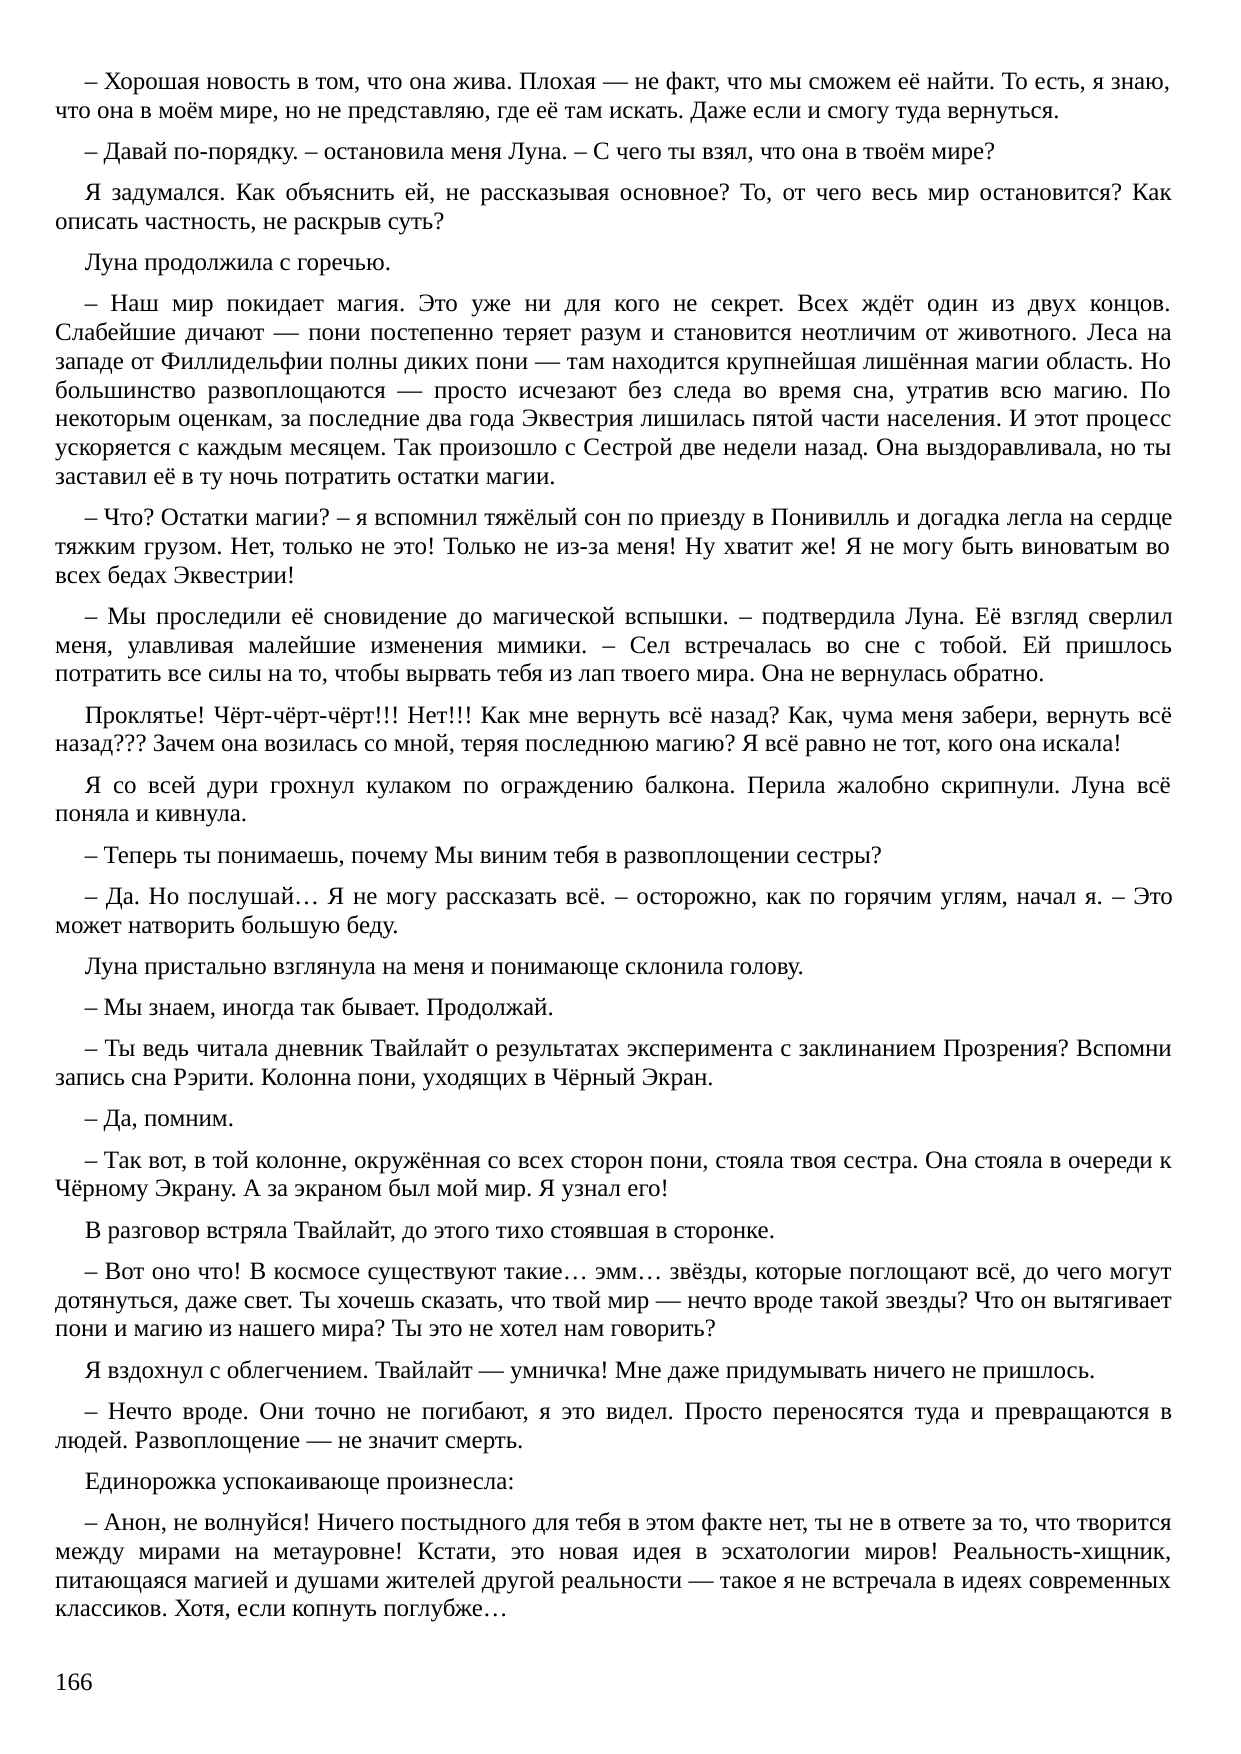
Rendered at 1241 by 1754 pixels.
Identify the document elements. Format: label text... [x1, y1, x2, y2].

text – Хорошая новость в том, что она жива. Плохая — не факт, что мы сможем её найти. То есть, я знаю, что она в моём мире, но не представляю, где её там искать. Даже если и смогу туда вернуться. [55, 66, 1173, 123]
text – Наш мир покидает магия. Это уже ни для кого не секрет. Всех ждёт один из двух концов. Слабейшие дичают — пони постепенно теряет разум и становится неотличим от животного. Леса на западе от Филлидельфии полны диких пони — там находится крупнейшая лишённая магии область. Но большинство развоплощаются — просто исчезают без следа во время сна, утратив всю магию. По некоторым оценкам, за последние два года Эквестрия лишилась пятой части населения. И этот процесс ускоряется с каждым месяцем. Так произошло с Сестрой две недели назад. Она выздоравливала, но ты заставил её в ту ночь потратить остатки магии. [55, 288, 1173, 490]
text – Давай по-порядку. – остановила меня Луна. – С чего ты взял, что она в твоём мире? [55, 136, 1173, 165]
text – Теперь ты понимаешь, почему Мы виним тебя в развоплощении сестры? [55, 840, 1173, 868]
text – Мы проследили её сновидение до магической вспышки. – подтвердила Луна. Её взгляд сверлил меня, улавливая малейшие изменения мимики. – Сел встречалась во сне с тобой. Ей пришлось потратить все силы на то, чтобы вырвать тебя из лап твоего мира. Она не вернулась обратно. [55, 601, 1173, 687]
text Луна пристально взглянула на меня и понимающе склонила голову. [55, 951, 1173, 980]
text – Мы знаем, иногда так бывает. Продолжай. [55, 992, 1173, 1021]
text Проклятье! Чёрт-чёрт-чёрт!!! Нет!!! Как мне вернуть всё назад? Как, чума меня забери, вернуть всё назад??? Зачем она возилась со мной, теряя последнюю магию? Я всё равно не тот, кого она искала! [55, 700, 1173, 757]
text – Вот оно что! В космосе существуют такие… эмм… звёзды, которые поглощают всё, до чего могут дотянуться, даже свет. Ты хочешь сказать, что твой мир — нечто вроде такой звезды? Что он вытягивает пони и магию из нашего мира? Ты это не хотел нам говорить? [55, 1256, 1173, 1342]
text – Что? Остатки магии? – я вспомнил тяжёлый сон по приезду в Понивилль и догадка легла на сердце тяжким грузом. Нет, только не это! Только не из-за меня! Ну хватит же! Я не могу быть виноватым во всех бедах Эквестрии! [55, 502, 1173, 588]
text Я задумался. Как объяснить ей, не рассказывая основное? То, от чего весь мир остановится? Как описать частность, не раскрыв суть? [55, 177, 1173, 235]
text – Да, помним. [55, 1103, 1173, 1132]
text – Нечто вроде. Они точно не погибают, я это видел. Просто переносятся туда и превращаются в людей. Развоплощение — не значит смерть. [55, 1396, 1173, 1453]
text Я вздохнул с облегчением. Твайлайт — умничка! Мне даже придумывать ничего не пришлось. [55, 1355, 1173, 1383]
text – Да. Но послушай… Я не могу рассказать всё. – осторожно, как по горячим углям, начал я. – Это может натворить большую беду. [55, 881, 1173, 938]
text – Так вот, в той колонне, окружённая со всех сторон пони, стояла твоя сестра. Она стояла в очереди к Чёрному Экрану. А за экраном был мой мир. Я узнал его! [55, 1145, 1173, 1202]
text – Анон, не волнуйся! Ничего постыдного для тебя в этом факте нет, ты не в ответе за то, что творится между мирами на метауровне! Кстати, это новая идея в эсхатологии миров! Реальность-хищник, питающаяся магией и душами жителей другой реальности — такое я не встречала в идеях современных классиков. Хотя, если копнуть поглубже… [55, 1507, 1173, 1622]
text Луна продолжила с горечью. [55, 247, 1173, 276]
text Единорожка успокаивающе произнесла: [55, 1466, 1173, 1495]
text В разговор встряла Твайлайт, до этого тихо стоявшая в сторонке. [55, 1215, 1173, 1243]
text – Ты ведь читала дневник Твайлайт о результатах эксперимента с заклинанием Прозрения? Вспомни запись сна Рэрити. Колонна пони, уходящих в Чёрный Экран. [55, 1033, 1173, 1091]
text Я со всей дури грохнул кулаком по ограждению балкона. Перила жалобно скрипнули. Луна всё поняла и кивнула. [55, 770, 1173, 827]
